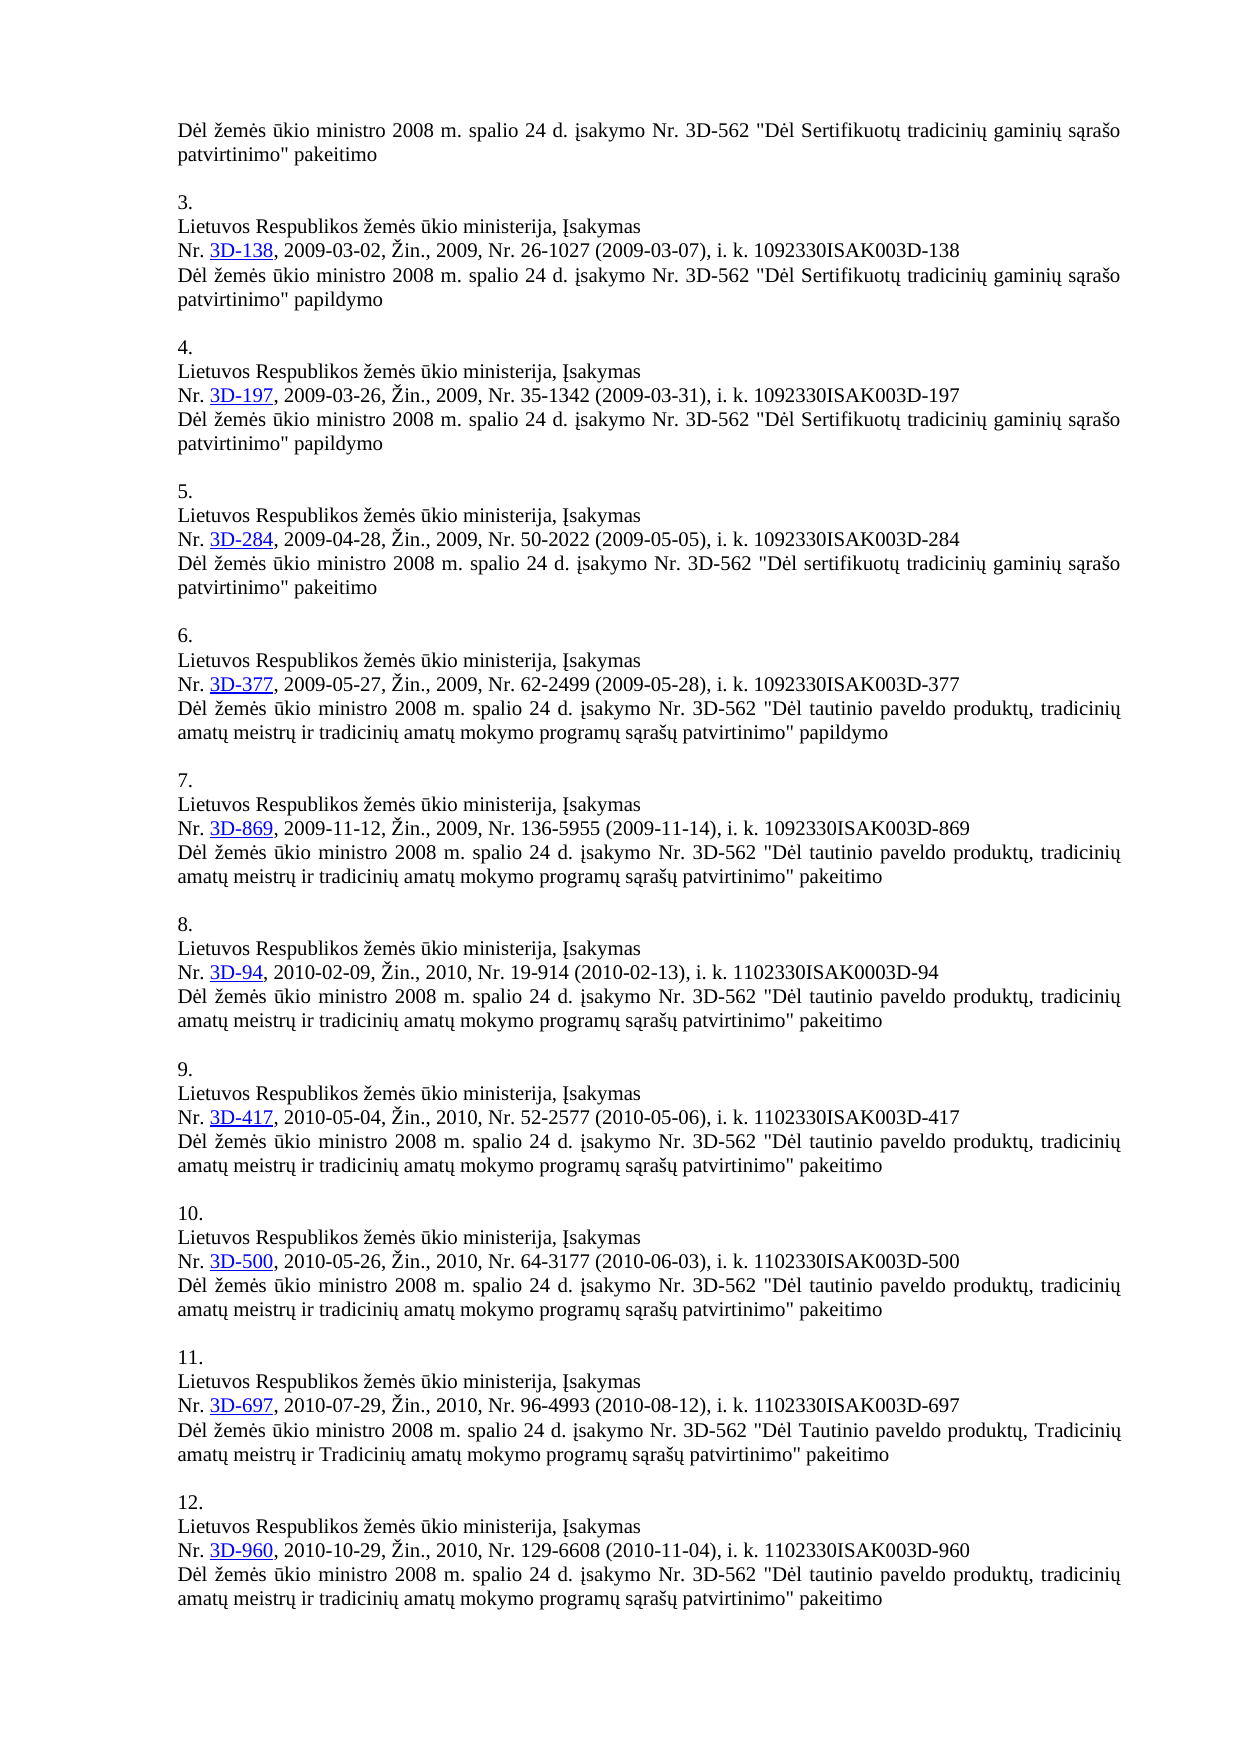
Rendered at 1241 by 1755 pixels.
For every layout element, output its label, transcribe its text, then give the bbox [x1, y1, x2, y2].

text Dėl žemės ūkio ministro 2008 m. spalio 24 d. įsakymo Nr. 3D-562 "Dėl tautinio paveldo produktų, tradicinių amatų meistrų ir tradicinių amatų mokymo programų sąrašų patvirtinimo" pakeitimo [177, 1129, 1122, 1177]
text Dėl žemės ūkio ministro 2008 m. spalio 24 d. įsakymo Nr. 3D-562 "Dėl tautinio paveldo produktų, tradicinių amatų meistrų ir tradicinių amatų mokymo programų sąrašų patvirtinimo" papildymo [177, 696, 1122, 744]
text 7. [177, 768, 1122, 792]
text Dėl žemės ūkio ministro 2008 m. spalio 24 d. įsakymo Nr. 3D-562 "Dėl Sertifikuotų tradicinių gaminių sąrašo patvirtinimo" papildymo [177, 262, 1122, 311]
text Nr. 3D-377, 2009-05-27, Žin., 2009, Nr. 62-2499 (2009-05-28), i. k. 1092330ISAK003D-377 [177, 672, 1122, 696]
text 3. [177, 190, 1122, 214]
text 12. [177, 1490, 1122, 1514]
text 6. [177, 623, 1122, 647]
text 5. [177, 479, 1122, 503]
text Lietuvos Respublikos žemės ūkio ministerija, Įsakymas [177, 1514, 1122, 1538]
text Lietuvos Respublikos žemės ūkio ministerija, Įsakymas [177, 792, 1122, 816]
text Nr. 3D-138, 2009-03-02, Žin., 2009, Nr. 26-1027 (2009-03-07), i. k. 1092330ISAK003D-138 [177, 238, 1122, 262]
text Dėl žemės ūkio ministro 2008 m. spalio 24 d. įsakymo Nr. 3D-562 "Dėl Tautinio paveldo produktų, Tradicinių amatų meistrų ir Tradicinių amatų mokymo programų sąrašų patvirtinimo" pakeitimo [177, 1417, 1122, 1466]
text Lietuvos Respublikos žemės ūkio ministerija, Įsakymas [177, 1369, 1122, 1393]
text 11. [177, 1345, 1122, 1369]
text Nr. 3D-960, 2010-10-29, Žin., 2010, Nr. 129-6608 (2010-11-04), i. k. 1102330ISAK003D-960 [177, 1538, 1122, 1562]
text Dėl žemės ūkio ministro 2008 m. spalio 24 d. įsakymo Nr. 3D-562 "Dėl tautinio paveldo produktų, tradicinių amatų meistrų ir tradicinių amatų mokymo programų sąrašų patvirtinimo" pakeitimo [177, 840, 1122, 888]
text Nr. 3D-500, 2010-05-26, Žin., 2010, Nr. 64-3177 (2010-06-03), i. k. 1102330ISAK003D-500 [177, 1249, 1122, 1273]
text 10. [177, 1201, 1122, 1225]
text Lietuvos Respublikos žemės ūkio ministerija, Įsakymas [177, 647, 1122, 672]
text Lietuvos Respublikos žemės ūkio ministerija, Įsakymas [177, 1081, 1122, 1105]
text Dėl žemės ūkio ministro 2008 m. spalio 24 d. įsakymo Nr. 3D-562 "Dėl sertifikuotų tradicinių gaminių sąrašo patvirtinimo" pakeitimo [177, 551, 1122, 599]
text Dėl žemės ūkio ministro 2008 m. spalio 24 d. įsakymo Nr. 3D-562 "Dėl Sertifikuotų tradicinių gaminių sąrašo patvirtinimo" pakeitimo [177, 118, 1122, 166]
text Nr. 3D-869, 2009-11-12, Žin., 2009, Nr. 136-5955 (2009-11-14), i. k. 1092330ISAK003D-869 [177, 816, 1122, 840]
text Dėl žemės ūkio ministro 2008 m. spalio 24 d. įsakymo Nr. 3D-562 "Dėl tautinio paveldo produktų, tradicinių amatų meistrų ir tradicinių amatų mokymo programų sąrašų patvirtinimo" pakeitimo [177, 984, 1122, 1032]
text Lietuvos Respublikos žemės ūkio ministerija, Įsakymas [177, 214, 1122, 238]
text Lietuvos Respublikos žemės ūkio ministerija, Įsakymas [177, 936, 1122, 960]
text Lietuvos Respublikos žemės ūkio ministerija, Įsakymas [177, 359, 1122, 383]
text Dėl žemės ūkio ministro 2008 m. spalio 24 d. įsakymo Nr. 3D-562 "Dėl Sertifikuotų tradicinių gaminių sąrašo patvirtinimo" papildymo [177, 407, 1122, 455]
text Nr. 3D-697, 2010-07-29, Žin., 2010, Nr. 96-4993 (2010-08-12), i. k. 1102330ISAK003D-697 [177, 1393, 1122, 1417]
text Nr. 3D-94, 2010-02-09, Žin., 2010, Nr. 19-914 (2010-02-13), i. k. 1102330ISAK0003D-94 [177, 960, 1122, 984]
text 8. [177, 912, 1122, 936]
text Lietuvos Respublikos žemės ūkio ministerija, Įsakymas [177, 1225, 1122, 1249]
text 4. [177, 335, 1122, 359]
text Nr. 3D-417, 2010-05-04, Žin., 2010, Nr. 52-2577 (2010-05-06), i. k. 1102330ISAK003D-417 [177, 1105, 1122, 1129]
text Dėl žemės ūkio ministro 2008 m. spalio 24 d. įsakymo Nr. 3D-562 "Dėl tautinio paveldo produktų, tradicinių amatų meistrų ir tradicinių amatų mokymo programų sąrašų patvirtinimo" pakeitimo [177, 1273, 1122, 1321]
text Lietuvos Respublikos žemės ūkio ministerija, Įsakymas [177, 503, 1122, 527]
text Dėl žemės ūkio ministro 2008 m. spalio 24 d. įsakymo Nr. 3D-562 "Dėl tautinio paveldo produktų, tradicinių amatų meistrų ir tradicinių amatų mokymo programų sąrašų patvirtinimo" pakeitimo [177, 1562, 1122, 1610]
text 9. [177, 1057, 1122, 1081]
text Nr. 3D-284, 2009-04-28, Žin., 2009, Nr. 50-2022 (2009-05-05), i. k. 1092330ISAK003D-284 [177, 527, 1122, 551]
text Nr. 3D-197, 2009-03-26, Žin., 2009, Nr. 35-1342 (2009-03-31), i. k. 1092330ISAK003D-197 [177, 383, 1122, 407]
